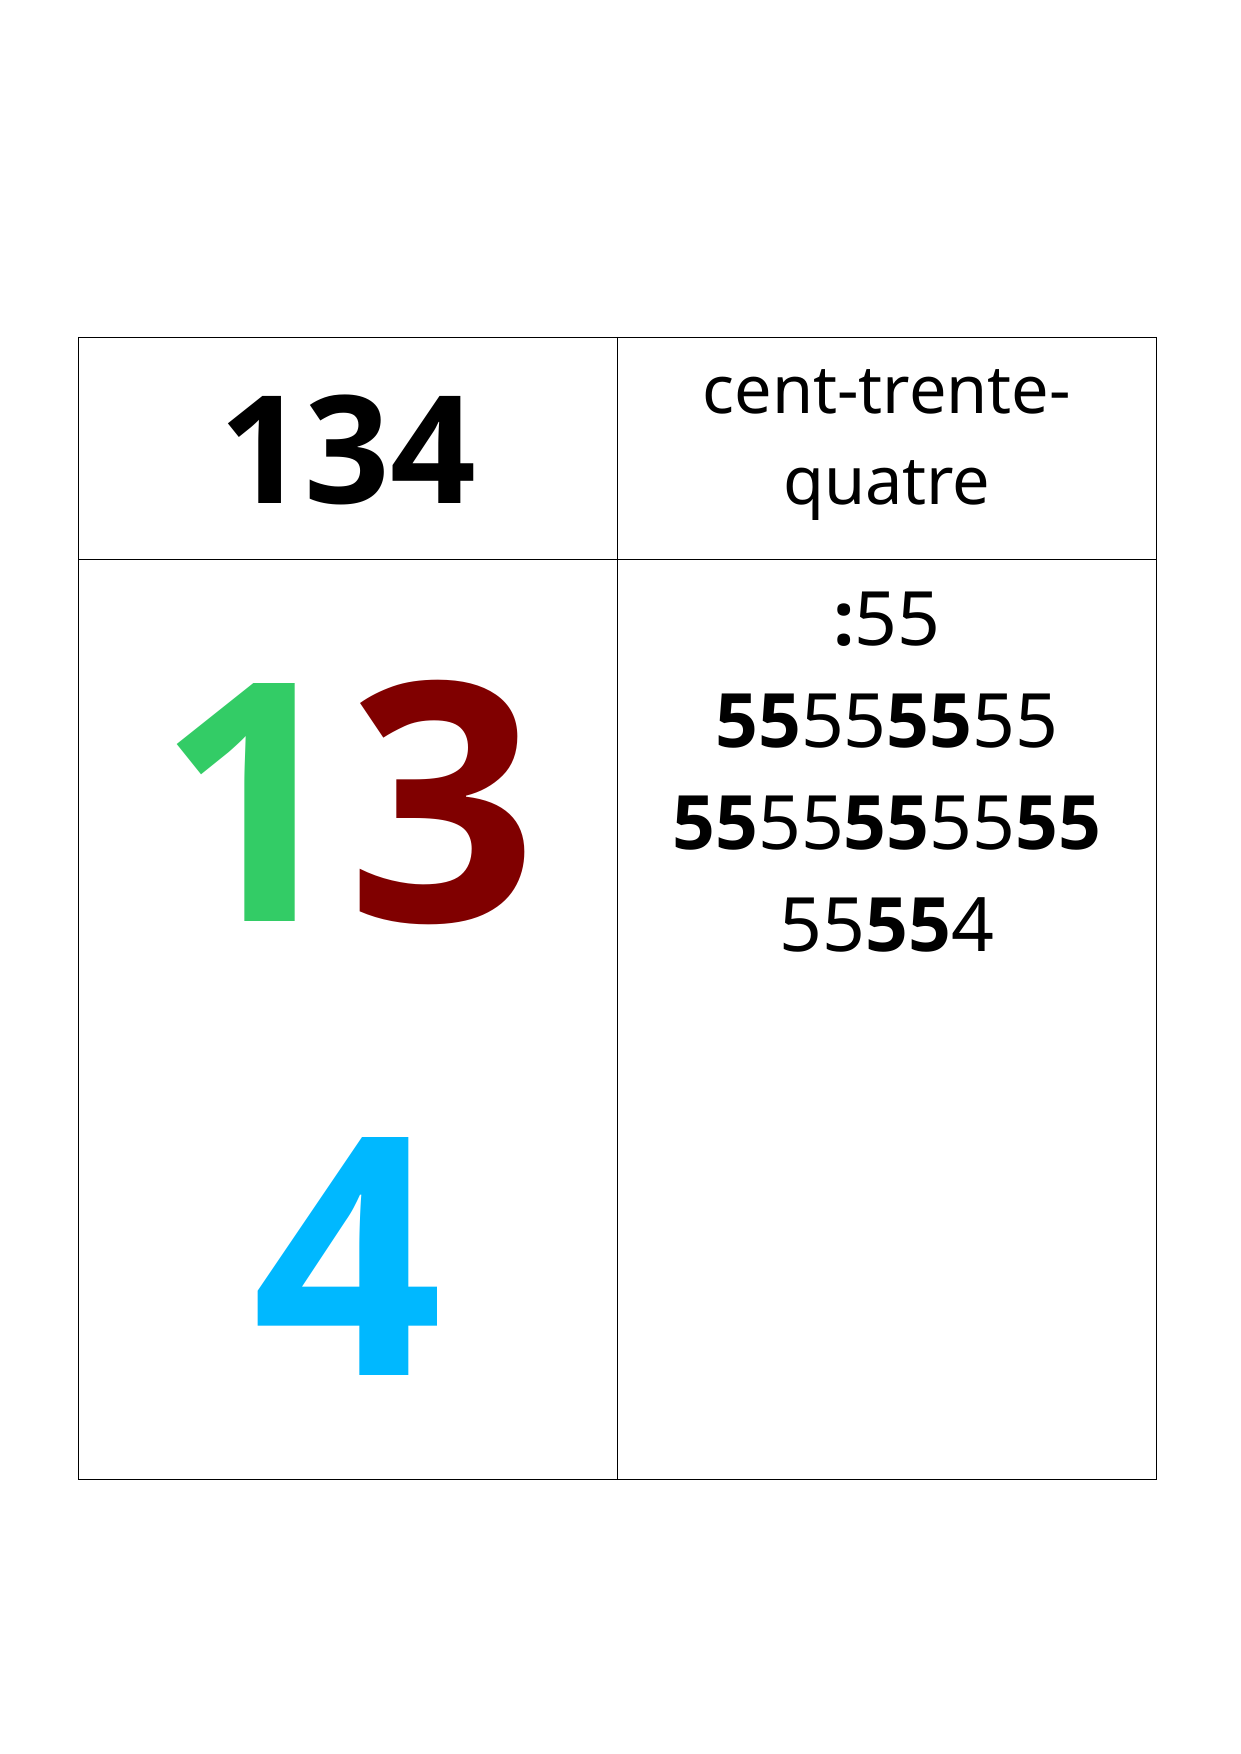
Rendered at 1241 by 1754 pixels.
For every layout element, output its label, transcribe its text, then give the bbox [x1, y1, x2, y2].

table_cell 134 [79, 560, 617, 1478]
table_header cent-trente-quatre [618, 338, 1156, 559]
table_header 134 [79, 338, 617, 559]
table_cell :55 55555555 5555555555 55554 [618, 560, 1156, 1478]
